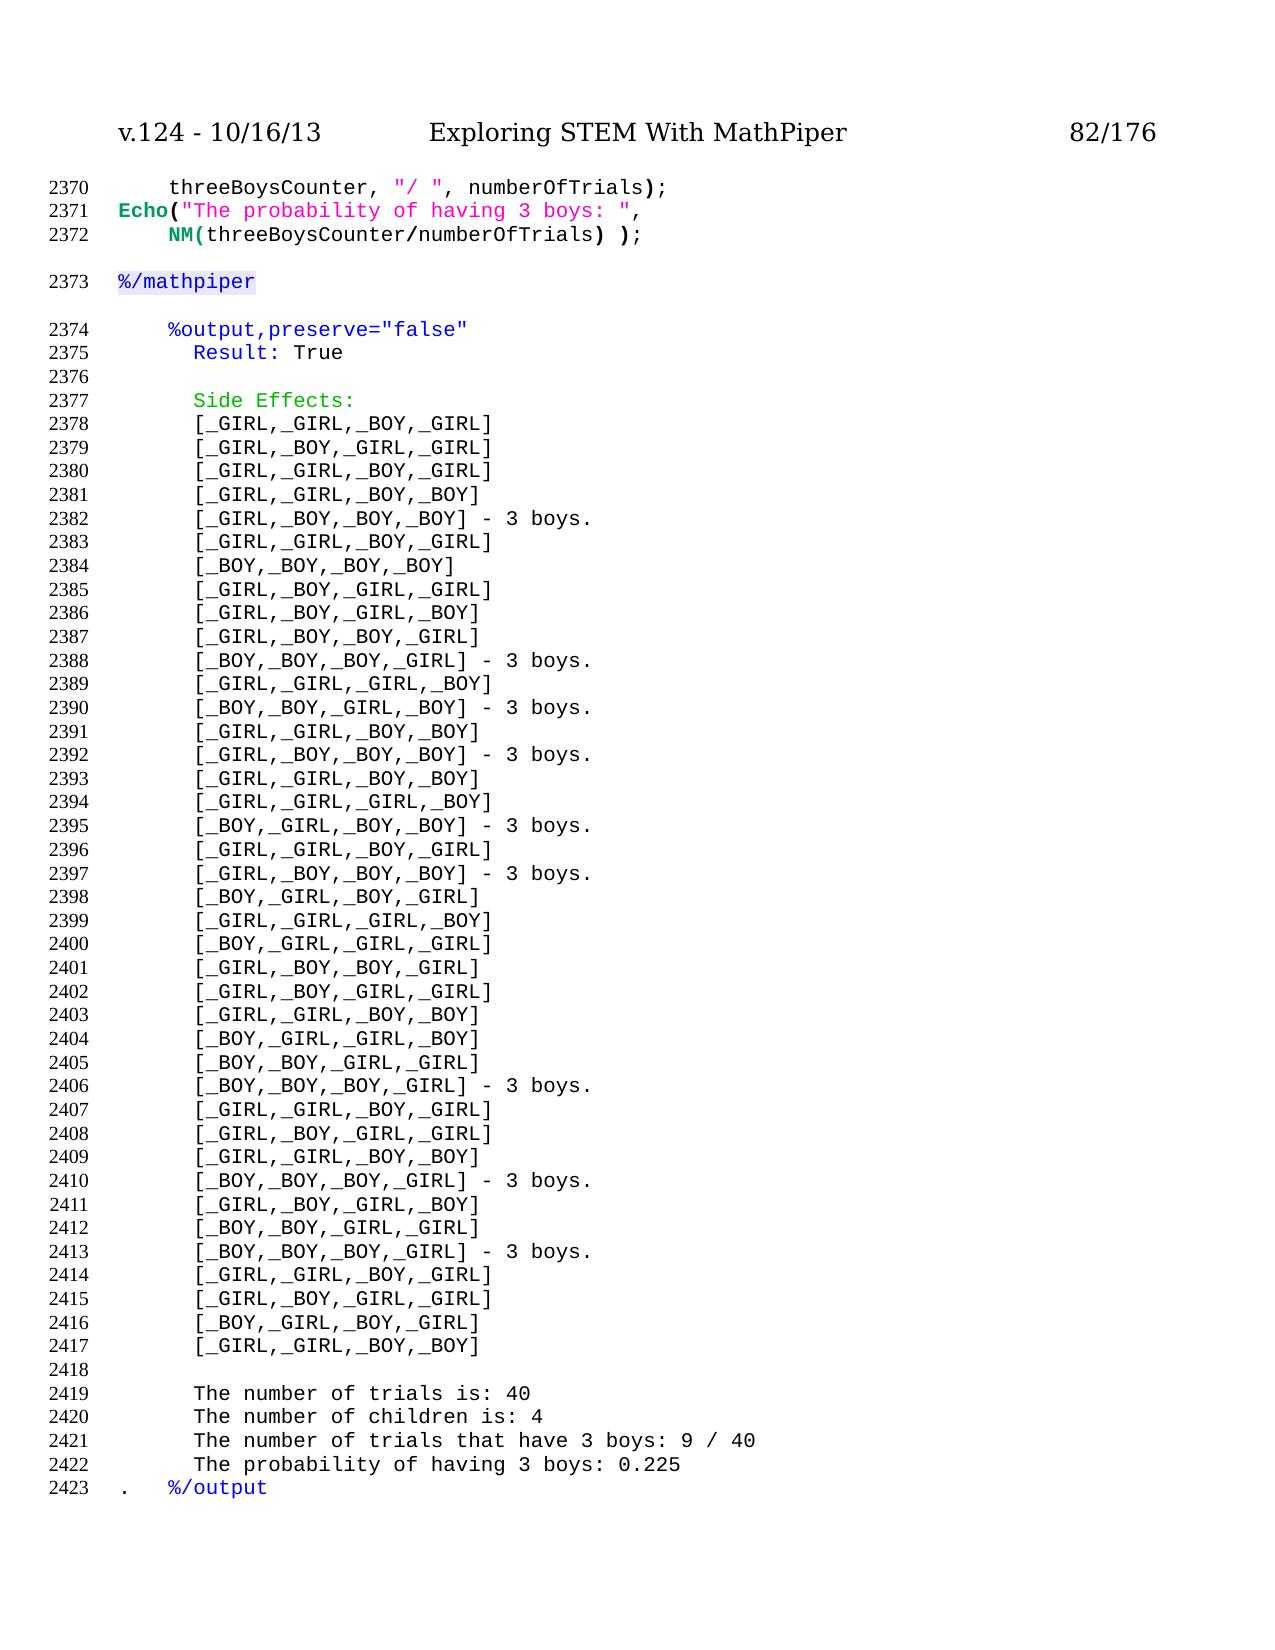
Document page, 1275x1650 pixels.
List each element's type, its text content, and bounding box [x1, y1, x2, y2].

text [_BOY,_BOY,_BOY,_BOY] [118, 555, 1157, 579]
text [_BOY,_BOY,_GIRL,_GIRL] [118, 1052, 1157, 1075]
text The number of trials that have 3 boys: 9 / 40 [118, 1430, 1157, 1454]
text . %/output [118, 1477, 1157, 1501]
text [_BOY,_GIRL,_GIRL,_GIRL] [118, 933, 1157, 957]
text The number of trials is: 40 [118, 1383, 1157, 1406]
text [_GIRL,_BOY,_BOY,_BOY] - 3 boys. [118, 862, 1157, 886]
text %/mathpiper [118, 271, 1157, 295]
text [_BOY,_BOY,_BOY,_GIRL] - 3 boys. [118, 1075, 1157, 1099]
text [_GIRL,_BOY,_GIRL,_GIRL] [118, 981, 1157, 1004]
text Result: True [118, 342, 1157, 366]
text [_GIRL,_GIRL,_BOY,_BOY] [118, 768, 1157, 792]
text threeBoysCounter, "/ ", numberOfTrials); [118, 177, 1157, 200]
text [_GIRL,_GIRL,_BOY,_GIRL] [118, 839, 1157, 862]
text Echo("The probability of having 3 boys: ", [118, 200, 1157, 224]
text [_BOY,_BOY,_GIRL,_GIRL] [118, 1217, 1157, 1241]
text [_GIRL,_BOY,_GIRL,_GIRL] [118, 579, 1157, 602]
text [_BOY,_GIRL,_GIRL,_BOY] [118, 1028, 1157, 1052]
text Side Effects: [118, 389, 1157, 413]
text NM(threeBoysCounter/numberOfTrials) ); [118, 224, 1157, 248]
text [_BOY,_BOY,_GIRL,_BOY] - 3 boys. [118, 697, 1157, 721]
text [_GIRL,_GIRL,_BOY,_BOY] [118, 721, 1157, 744]
text [_GIRL,_BOY,_BOY,_GIRL] [118, 957, 1157, 981]
text [_GIRL,_BOY,_BOY,_BOY] - 3 boys. [118, 508, 1157, 531]
text [_GIRL,_GIRL,_BOY,_GIRL] [118, 1264, 1157, 1288]
text [_GIRL,_BOY,_BOY,_GIRL] [118, 626, 1157, 650]
text [_GIRL,_GIRL,_GIRL,_BOY] [118, 673, 1157, 697]
text [_GIRL,_GIRL,_BOY,_BOY] [118, 1146, 1157, 1170]
text [_GIRL,_GIRL,_BOY,_BOY] [118, 484, 1157, 508]
text [_GIRL,_GIRL,_BOY,_GIRL] [118, 531, 1157, 555]
text [_BOY,_BOY,_BOY,_GIRL] - 3 boys. [118, 1170, 1157, 1193]
text [_GIRL,_BOY,_GIRL,_BOY] [118, 602, 1157, 626]
text [_BOY,_GIRL,_BOY,_GIRL] [118, 886, 1157, 910]
text [_BOY,_GIRL,_BOY,_GIRL] [118, 1312, 1157, 1335]
text [_GIRL,_BOY,_GIRL,_GIRL] [118, 1123, 1157, 1146]
text The number of children is: 4 [118, 1406, 1157, 1430]
text [_GIRL,_GIRL,_BOY,_BOY] [118, 1335, 1157, 1359]
text [_GIRL,_BOY,_GIRL,_GIRL] [118, 1288, 1157, 1312]
text [_GIRL,_GIRL,_GIRL,_BOY] [118, 792, 1157, 815]
text [_GIRL,_GIRL,_BOY,_GIRL] [118, 1099, 1157, 1123]
text [_GIRL,_GIRL,_BOY,_BOY] [118, 1004, 1157, 1028]
text [_GIRL,_BOY,_GIRL,_GIRL] [118, 437, 1157, 461]
text [_BOY,_BOY,_BOY,_GIRL] - 3 boys. [118, 1241, 1157, 1264]
text %output,preserve="false" [118, 319, 1157, 342]
text [_GIRL,_GIRL,_BOY,_GIRL] [118, 413, 1157, 437]
text The probability of having 3 boys: 0.225 [118, 1454, 1157, 1477]
text [_GIRL,_BOY,_BOY,_BOY] - 3 boys. [118, 744, 1157, 768]
text [_GIRL,_GIRL,_GIRL,_BOY] [118, 910, 1157, 933]
text [_BOY,_BOY,_BOY,_GIRL] - 3 boys. [118, 650, 1157, 673]
text [_GIRL,_GIRL,_BOY,_GIRL] [118, 461, 1157, 484]
text [_GIRL,_BOY,_GIRL,_BOY] [118, 1193, 1157, 1217]
text [_BOY,_GIRL,_BOY,_BOY] - 3 boys. [118, 815, 1157, 839]
